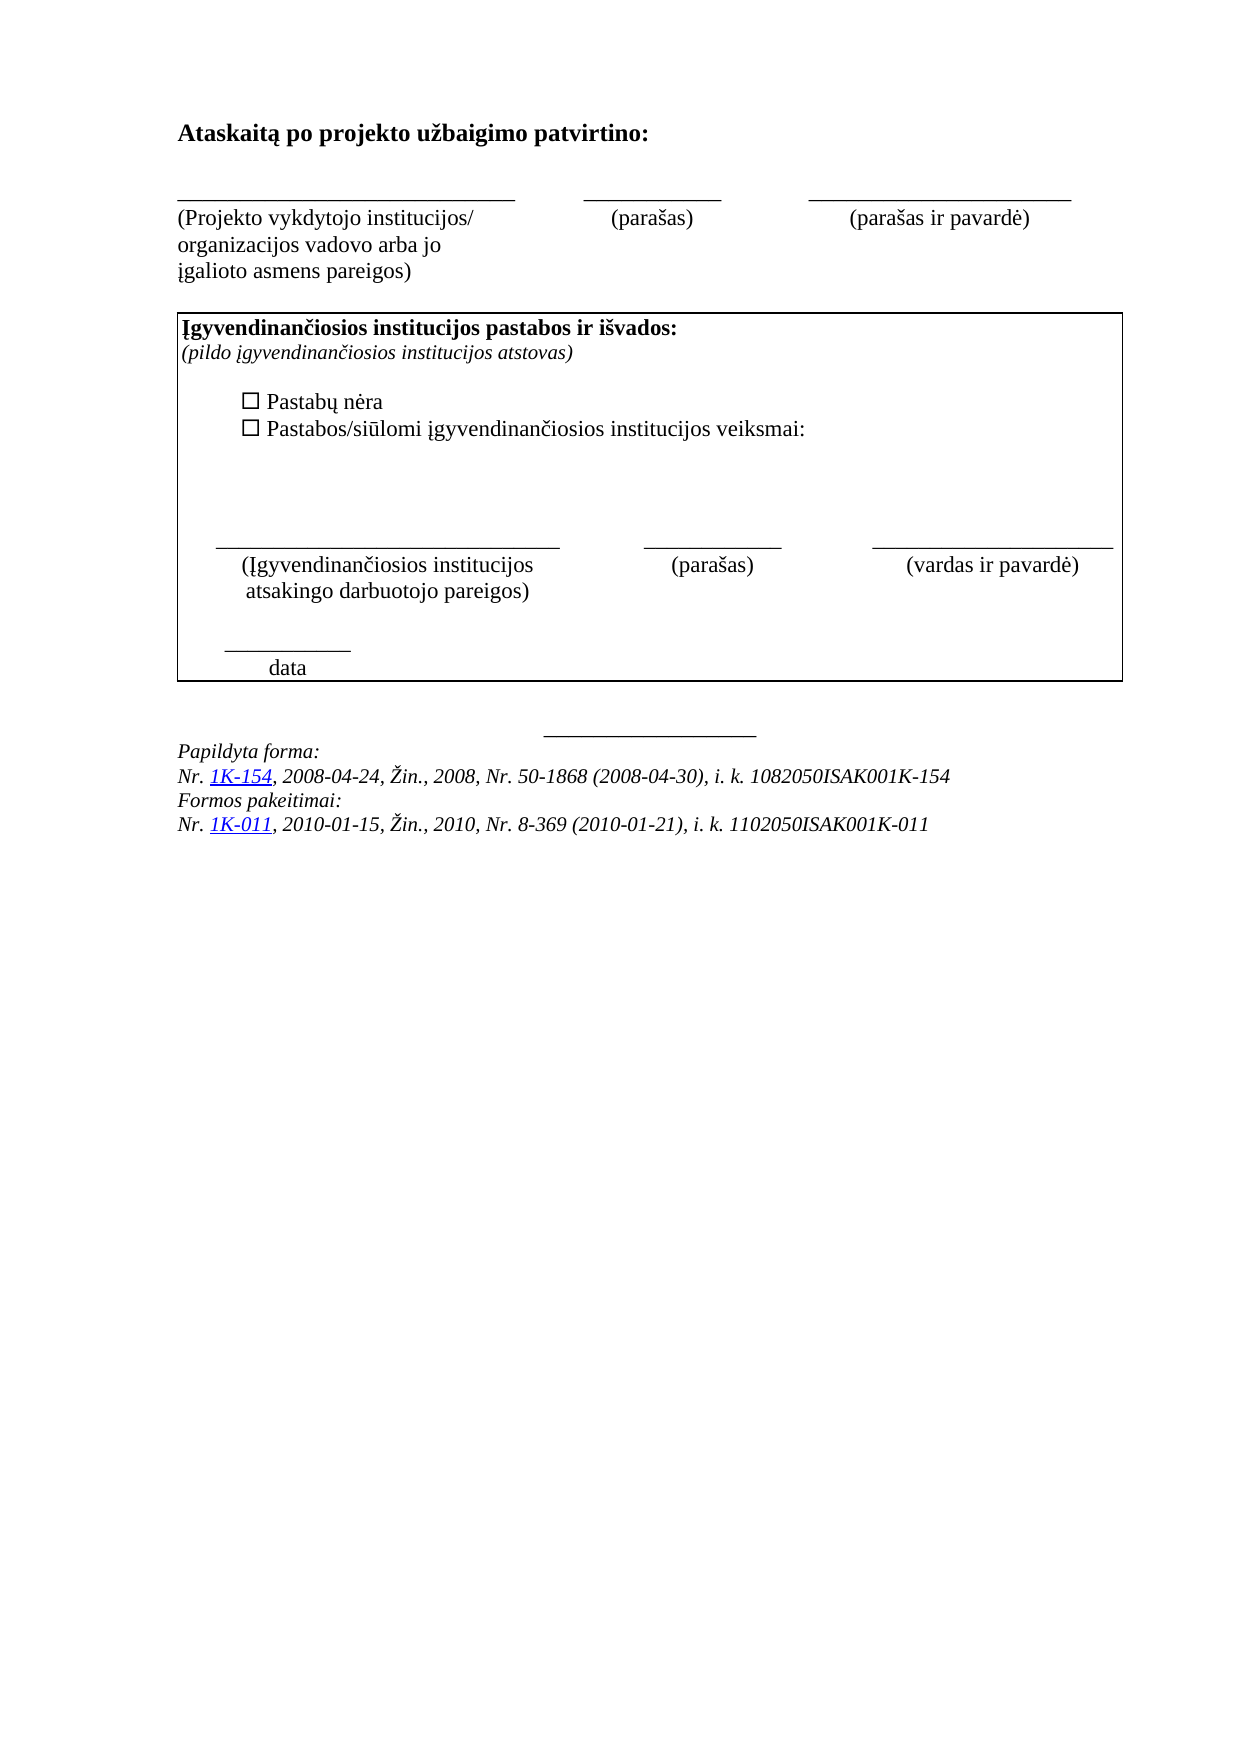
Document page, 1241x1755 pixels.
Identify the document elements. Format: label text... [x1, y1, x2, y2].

table_cell [863, 604, 1122, 628]
text Formos pakeitimai: [177, 788, 1122, 812]
text Papildyta forma: [177, 739, 1122, 763]
table_cell [178, 628, 206, 680]
table_cell [569, 525, 631, 604]
table_cell _____________________ (vardas ir pavardė) [863, 525, 1122, 604]
text Ataskaitą po projekto užbaigimo patvirtino: [177, 118, 1122, 147]
table_cell [794, 525, 863, 604]
table_cell ______________________________ (Įgyvendinančiosios institucijos atsakingo darbuotojo pareigos) [206, 525, 569, 604]
text Nr. 1K-011, 2010-01-15, Žin., 2010, Nr. 8-369 (2010-01-21), i. k. 1102050ISAK001K-011 [177, 812, 1122, 836]
table_cell ____________ (parašas) [631, 525, 794, 604]
text įgalioto asmens pareigos) [177, 257, 1122, 283]
text organizacijos vadovo arba jo [177, 231, 1122, 257]
table_cell [369, 628, 1122, 680]
table_cell [178, 525, 206, 604]
table_cell ___________ data [206, 628, 369, 680]
table_cell [178, 604, 863, 628]
table_header Įgyvendinančiosios institucijos pastabos ir išvados: (pildo įgyvendinančiosios institucijos atstovas) [] Pastabų nėra [] Pastabos/siūlomi įgyvendinančiosios institucijos veiksmai: [178, 314, 1122, 524]
text (Projekto vykdytojo institucijos/ (parašas) (parašas ir pavardė) [177, 204, 1122, 231]
text _________________ [177, 711, 1122, 739]
text Nr. 1K-154, 2008-04-24, Žin., 2008, Nr. 50-1868 (2008-04-30), i. k. 1082050ISAK001K-154 [177, 763, 1122, 788]
text ___________________________ ___________ _____________________ [177, 176, 1122, 204]
